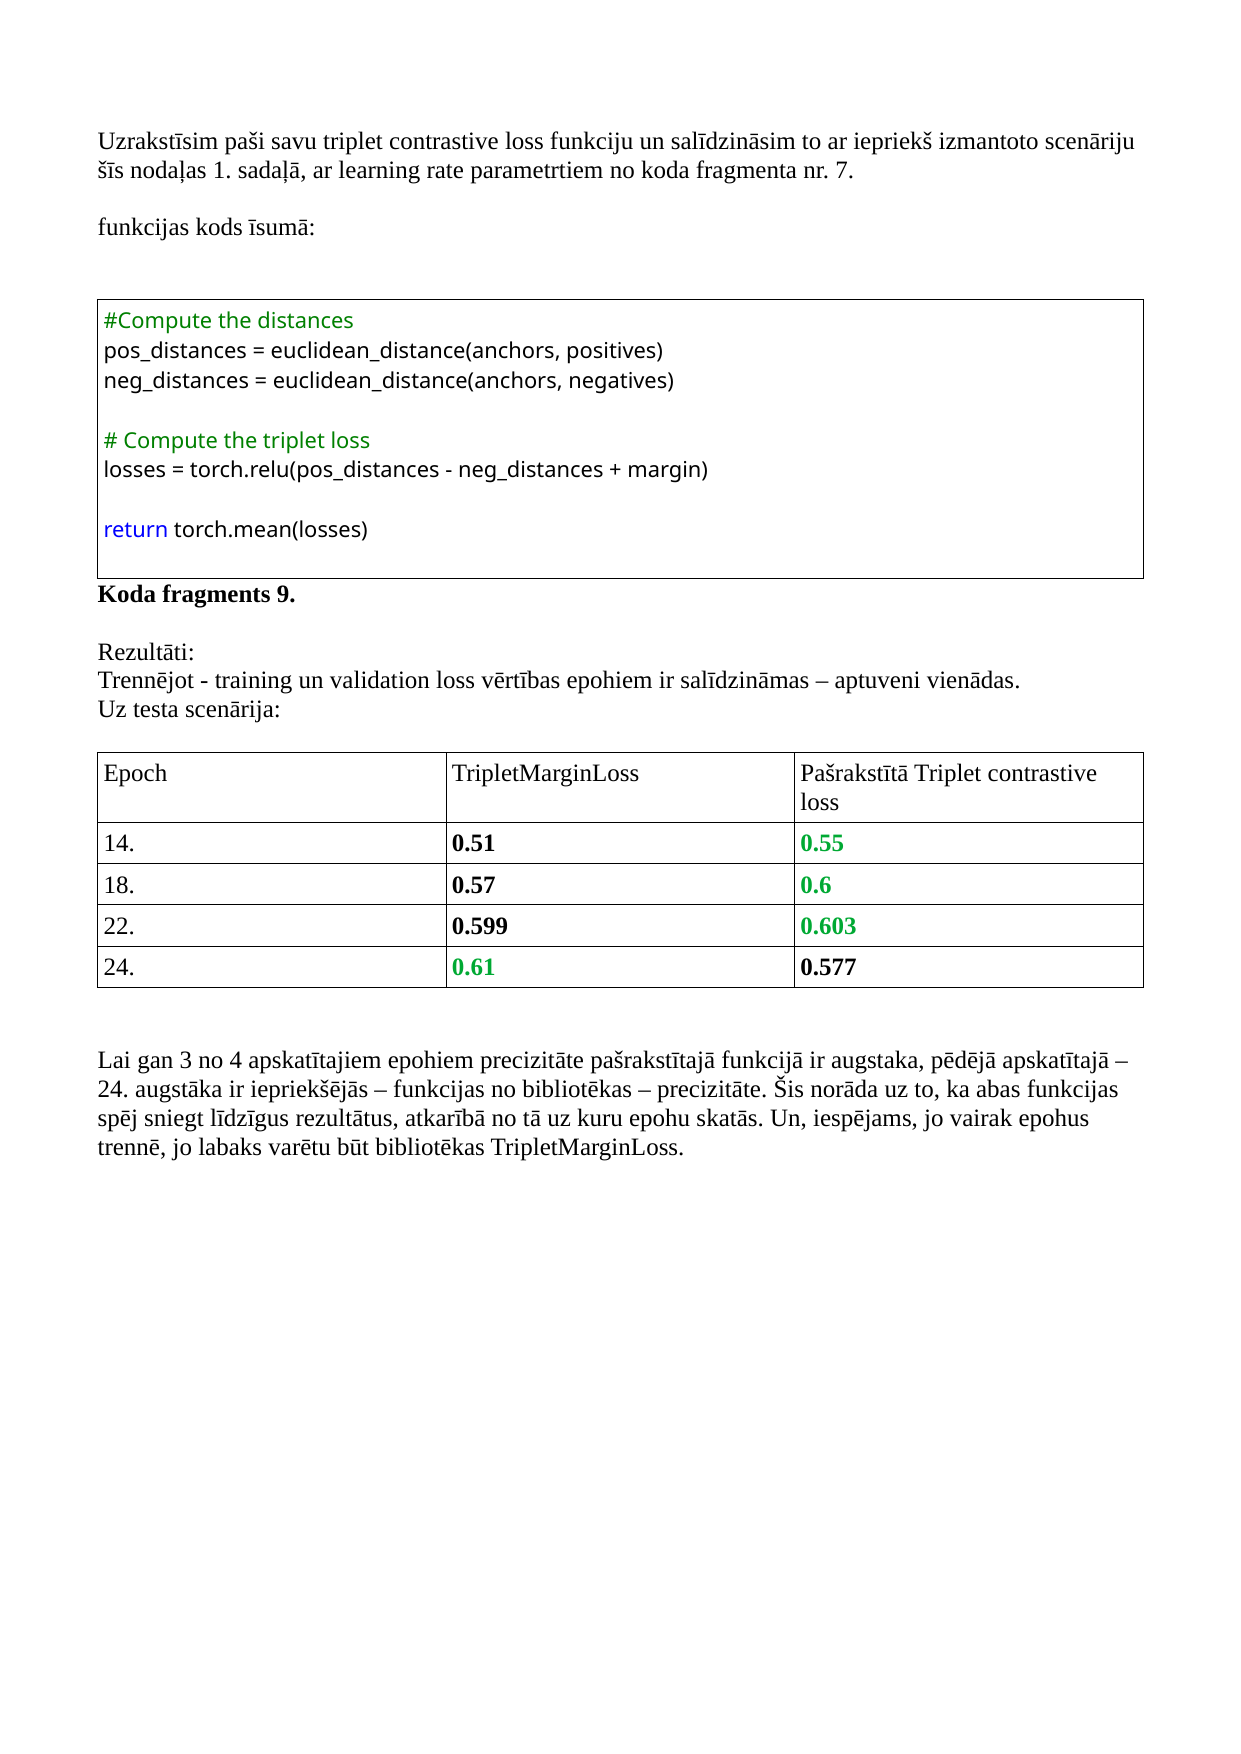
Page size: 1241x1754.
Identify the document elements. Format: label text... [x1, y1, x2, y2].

text Koda fragments 9. [97, 579, 1143, 608]
table_cell 24. [98, 947, 446, 987]
table_header Epoch [98, 753, 446, 822]
text Uzrakstīsim paši savu triplet contrastive loss funkciju un salīdzināsim to ar iepriekš izmantoto scenāriju šīs nodaļas 1. sadaļā, ar learning rate parametrtiem no koda fragmenta nr. 7. [97, 126, 1143, 184]
table_header TripletMarginLoss [447, 753, 794, 822]
text Uz testa scenārija: [97, 694, 1143, 723]
table_cell 22. [98, 905, 446, 946]
table_cell 0.61 [447, 947, 794, 987]
table_cell 18. [98, 864, 446, 904]
table_cell 0.603 [795, 905, 1143, 946]
table_cell 14. [98, 823, 446, 863]
text Lai gan 3 no 4 apskatītajiem epohiem precizitāte pašrakstītajā funkcijā ir augstaka, pēdējā apskatītajā – 24. augstāka ir iepriekšējās – funkcijas no bibliotēkas – precizitāte. Šis norāda uz to, ka abas funkcijas spēj sniegt līdzīgus rezultātus, atkarībā no tā uz kuru epohu skatās. Un, iespējams, jo vairak epohus trennē, jo labaks varētu būt bibliotēkas TripletMarginLoss. [97, 1045, 1143, 1160]
table_cell 0.51 [447, 823, 794, 863]
table_header #Compute the distances pos_distances = euclidean_distance(anchors, positives) neg_distances = euclidean_distance(anchors, negatives) # Compute the triplet loss losses = torch.relu(pos_distances - neg_distances + margin) return torch.mean(losses) [98, 300, 1143, 578]
table_cell 0.6 [795, 864, 1143, 904]
table_cell 0.57 [447, 864, 794, 904]
table_header Pašrakstītā Triplet contrastive loss [795, 753, 1143, 822]
table_cell 0.55 [795, 823, 1143, 863]
table_cell 0.577 [795, 947, 1143, 987]
table_cell 0.599 [447, 905, 794, 946]
text funkcijas kods īsumā: [97, 212, 1143, 241]
text Rezultāti: [97, 637, 1143, 666]
text Trennējot - training un validation loss vērtības epohiem ir salīdzināmas – aptuveni vienādas. [97, 666, 1143, 694]
